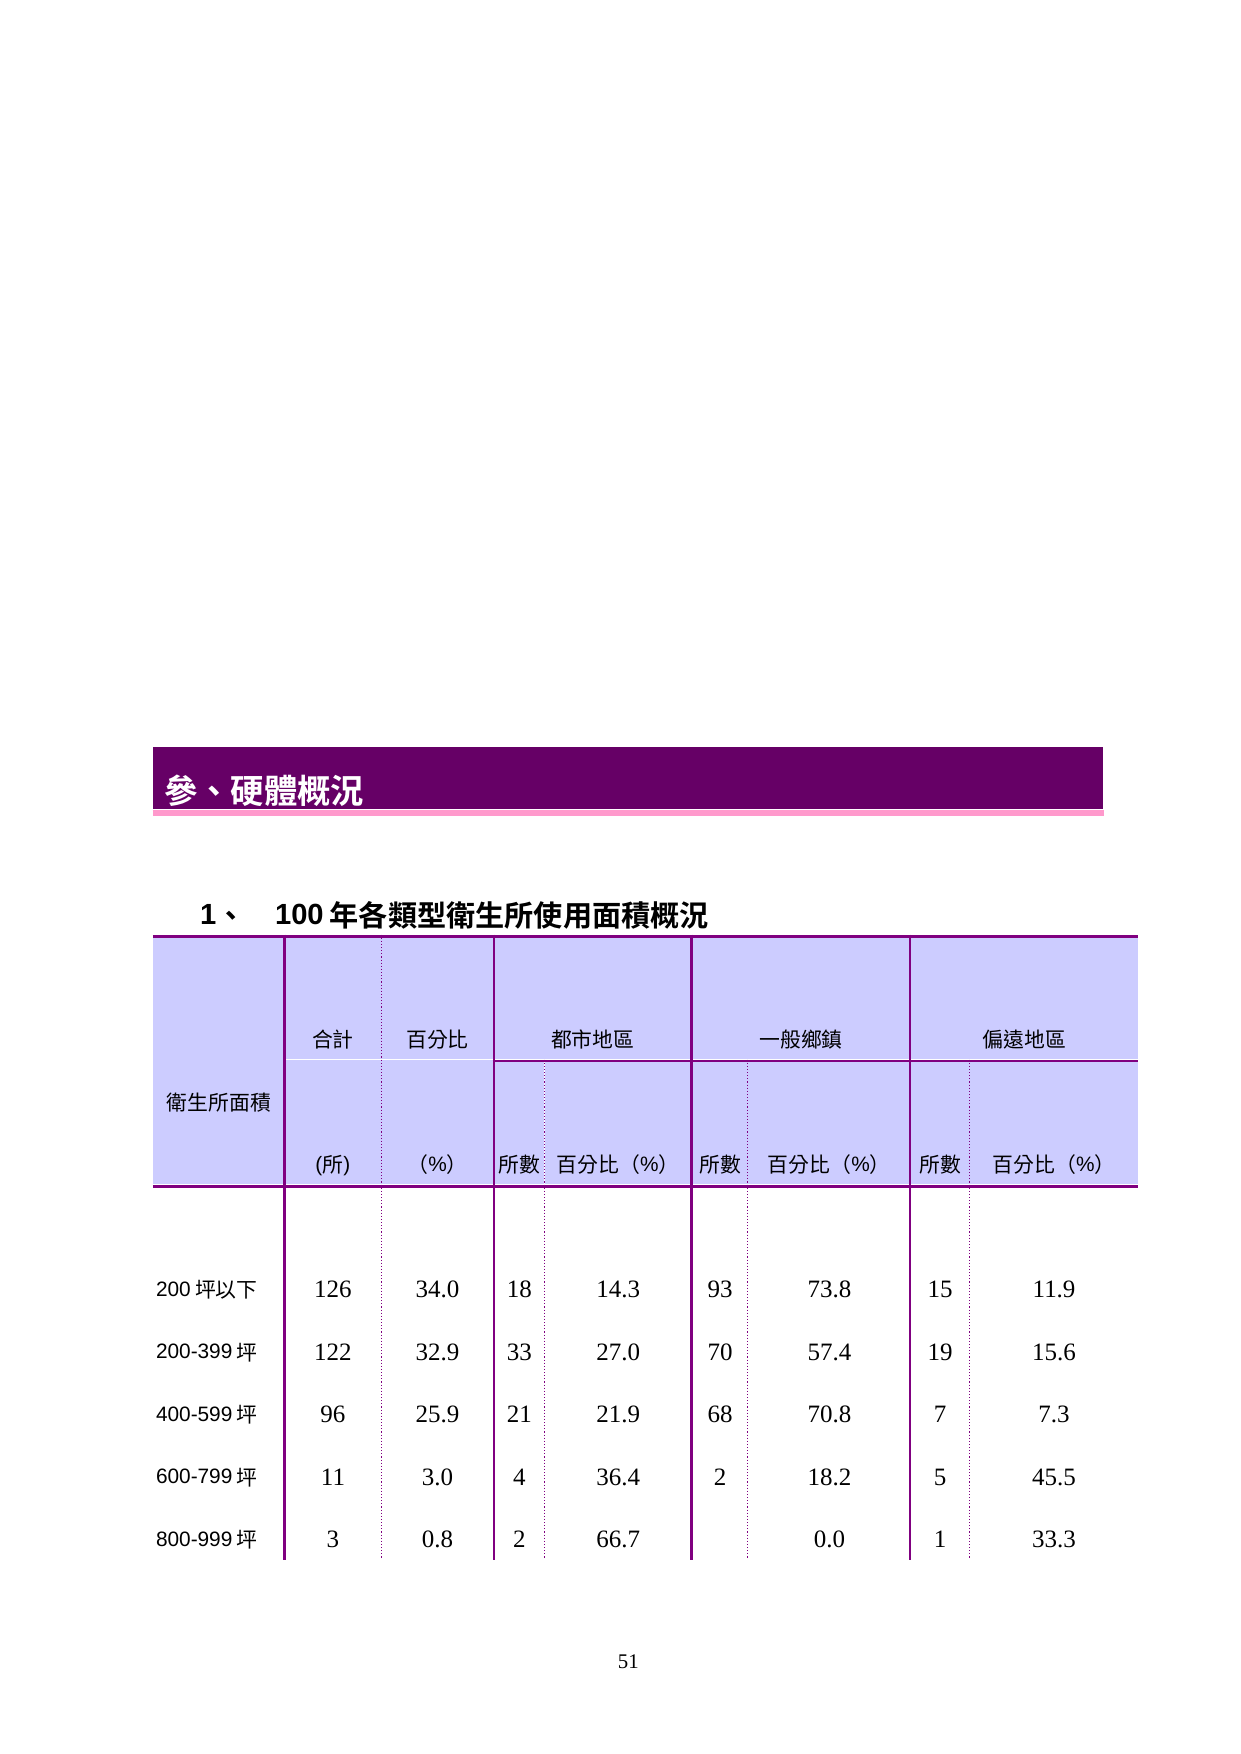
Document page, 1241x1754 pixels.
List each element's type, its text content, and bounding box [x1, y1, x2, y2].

table_cell 7.3 [969, 1372, 1138, 1434]
table_cell 所數 [495, 1062, 544, 1184]
table_cell 3 [286, 1497, 381, 1559]
table_cell 7 [911, 1372, 969, 1434]
table_cell 0.0 [748, 1497, 909, 1559]
table_cell 70 [693, 1310, 748, 1372]
table_header 衛生所面積 [153, 938, 283, 1184]
table_cell 5 [911, 1435, 969, 1497]
table_header 參、硬體概況 [153, 747, 1103, 809]
table_cell 200坪以下 [153, 1188, 283, 1309]
table_cell 27.0 [545, 1310, 690, 1372]
table_cell 93 [693, 1188, 748, 1309]
list 100年各類型衛生所使用面積概況 [200, 872, 1106, 934]
table_cell 2 [495, 1497, 544, 1559]
table_cell 25.9 [381, 1372, 493, 1434]
table_cell 32.9 [381, 1310, 493, 1372]
table_cell 3.0 [381, 1435, 493, 1497]
table_cell 19 [911, 1310, 969, 1372]
table_cell 33 [495, 1310, 544, 1372]
table_cell 4 [495, 1435, 544, 1497]
table_cell 百分比（%） [969, 1062, 1138, 1184]
table_cell 122 [286, 1310, 381, 1372]
table_cell 11 [286, 1435, 381, 1497]
table_cell 15.6 [969, 1310, 1138, 1372]
table_cell 百分比（%） [748, 1062, 909, 1184]
table_cell 200-399坪 [153, 1310, 283, 1372]
table_cell 11.9 [969, 1188, 1138, 1309]
table_cell 400-599坪 [153, 1372, 283, 1434]
table_cell [693, 1497, 748, 1559]
table_cell 所數 [693, 1062, 748, 1184]
table_cell 1 [911, 1497, 969, 1559]
table_cell 21 [495, 1372, 544, 1434]
table_cell 百分比（%） [545, 1062, 690, 1184]
table_cell 126 [286, 1188, 381, 1309]
table_cell 45.5 [969, 1435, 1138, 1497]
table_cell 68 [693, 1372, 748, 1434]
table_header 偏遠地區 [911, 938, 1138, 1059]
table_cell 33.3 [969, 1497, 1138, 1559]
table_header 百分比 [381, 938, 493, 1059]
table_cell 18.2 [748, 1435, 909, 1497]
table_cell 57.4 [748, 1310, 909, 1372]
table_header 都市地區 [495, 938, 690, 1059]
table_cell 73.8 [748, 1188, 909, 1309]
table_cell （%） [381, 1060, 493, 1184]
table_cell 70.8 [748, 1372, 909, 1434]
table_cell 18 [495, 1188, 544, 1309]
table_cell 66.7 [545, 1497, 690, 1559]
table_cell 36.4 [545, 1435, 690, 1497]
table_cell (所) [286, 1060, 381, 1184]
table_cell 34.0 [381, 1188, 493, 1309]
table_cell 600-799坪 [153, 1435, 283, 1497]
table_cell 2 [693, 1435, 748, 1497]
table_cell 800-999坪 [153, 1497, 283, 1559]
table_header 合計 [286, 938, 381, 1059]
table_cell 96 [286, 1372, 381, 1434]
table_cell 15 [911, 1188, 969, 1309]
table_header 一般鄉鎮 [693, 938, 909, 1059]
table_cell 所數 [911, 1062, 969, 1184]
table_cell 21.9 [545, 1372, 690, 1434]
table_cell 0.8 [381, 1497, 493, 1559]
table_cell 14.3 [545, 1188, 690, 1309]
